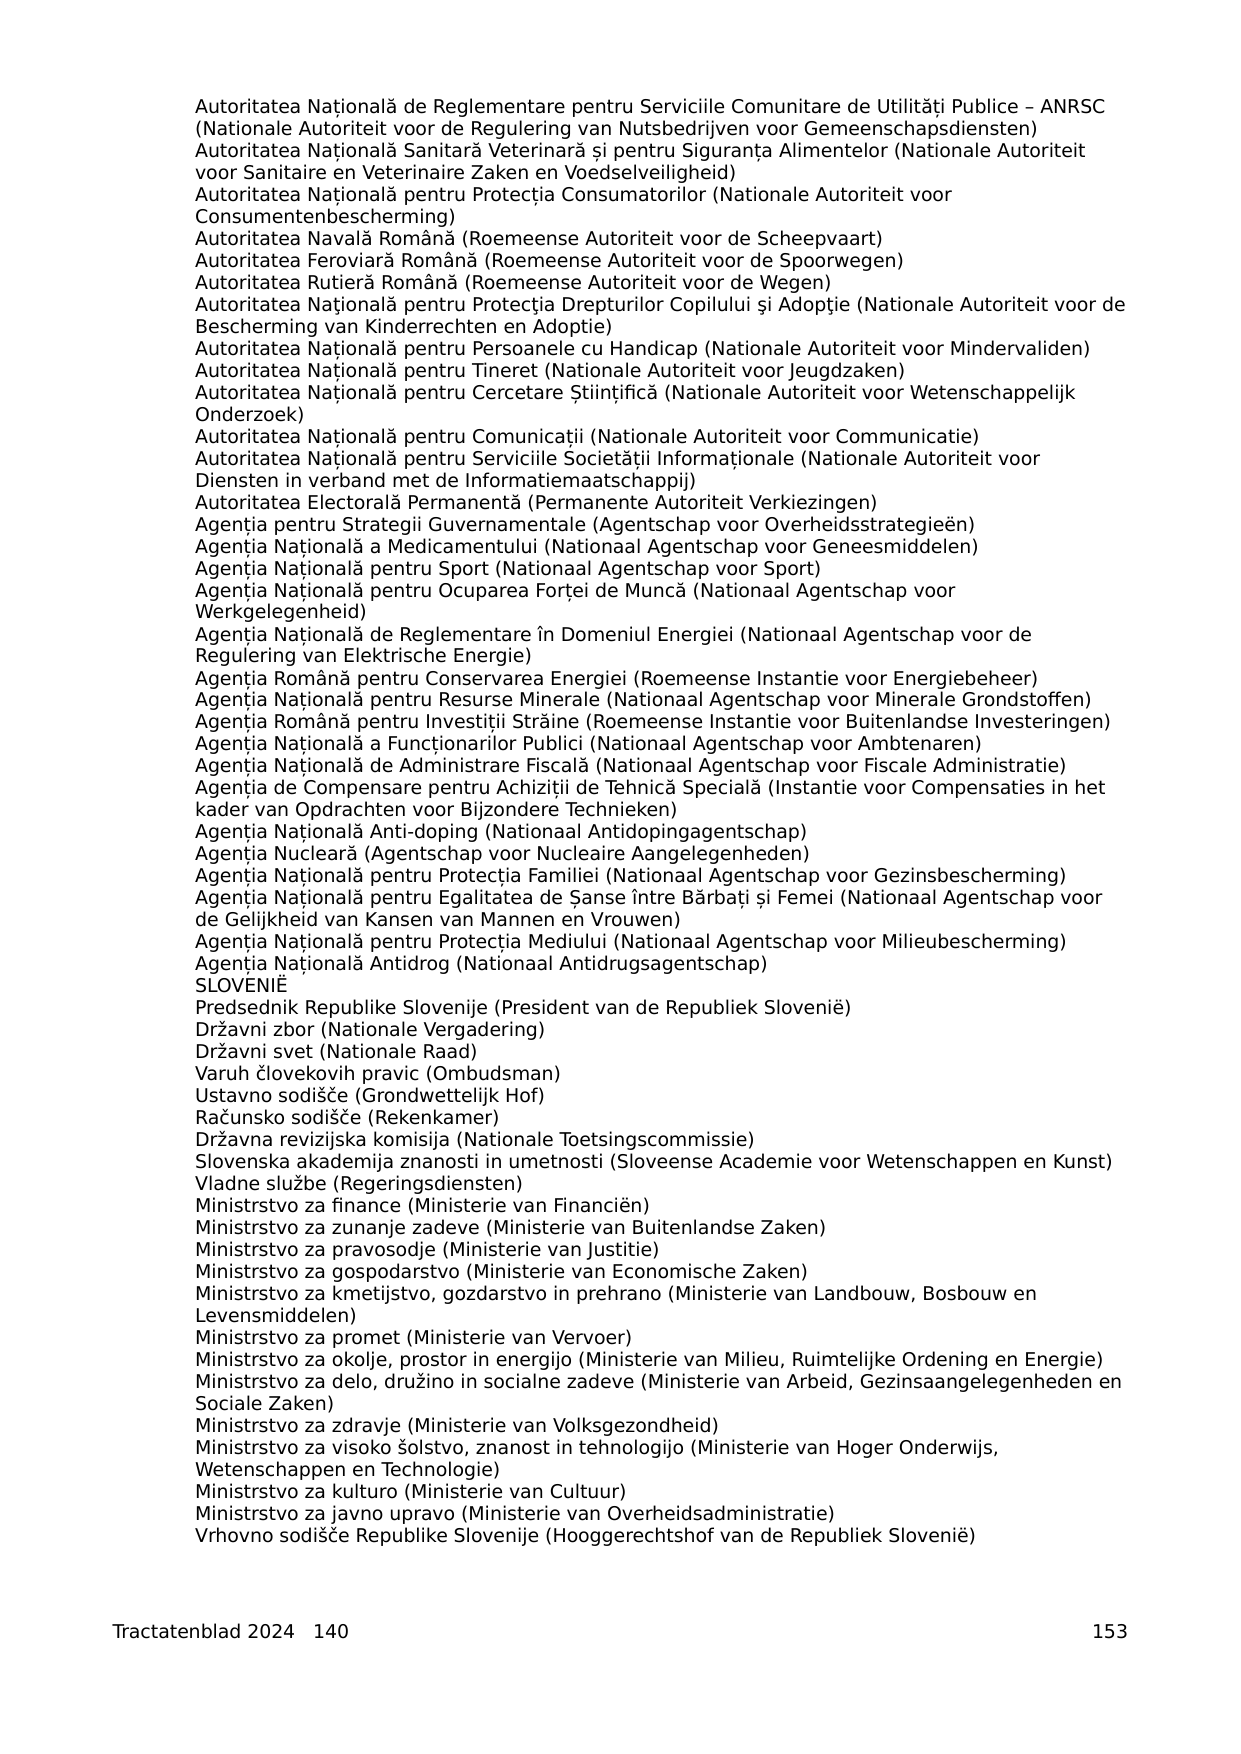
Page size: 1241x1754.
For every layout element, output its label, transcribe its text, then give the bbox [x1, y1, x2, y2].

text Agenția Națională de Reglementare în Domeniul Energiei (Nationaal Agentschap voor de Regulering van Elektrische Energie) [195, 623, 1128, 667]
text Autoritatea Electorală Permanentă (Permanente Autoriteit Verkiezingen) [195, 492, 1128, 513]
text Autoritatea Națională pentru Protecția Consumatorilor (Nationale Autoriteit voor Consumentenbescherming) [195, 184, 1128, 228]
text Državna revizijska komisija (Nationale Toetsingscommissie) [195, 1129, 1128, 1151]
text Agenția Română pentru Investiții Străine (Roemeense Instantie voor Buitenlandse Investeringen) [195, 711, 1128, 733]
text Autoritatea Națională pentru Serviciile Societății Informaționale (Nationale Autoriteit voor Diensten in verband met de Informatiemaatschappij) [195, 448, 1128, 492]
text Ministrstvo za kulturo (Ministerie van Cultuur) [195, 1481, 1128, 1503]
text Agenția Națională a Funcționarilor Publici (Nationaal Agentschap voor Ambtenaren) [195, 733, 1128, 755]
text Ministrstvo za pravosodje (Ministerie van Justitie) [195, 1239, 1128, 1261]
text Predsednik Republike Slovenije (President van de Republiek Slovenië) [195, 997, 1128, 1019]
text Državni svet (Nationale Raad) [195, 1041, 1128, 1063]
text Agenția Română pentru Conservarea Energiei (Roemeense Instantie voor Energiebeheer) [195, 667, 1128, 689]
text Računsko sodišče (Rekenkamer) [195, 1107, 1128, 1129]
text Ministrstvo za zdravje (Ministerie van Volksgezondheid) [195, 1415, 1128, 1437]
text Autoritatea Națională pentru Comunicații (Nationale Autoriteit voor Communicatie) [195, 426, 1128, 448]
text Agenția Națională pentru Sport (Nationaal Agentschap voor Sport) [195, 557, 1128, 579]
text Ustavno sodišče (Grondwettelijk Hof) [195, 1085, 1128, 1107]
text Ministrstvo za finance (Ministerie van Financiën) [195, 1195, 1128, 1217]
text Agenția Națională pentru Ocuparea Forței de Muncă (Nationaal Agentschap voor Werkgelegenheid) [195, 579, 1128, 623]
text Agenția Națională de Administrare Fiscală (Nationaal Agentschap voor Fiscale Administratie) [195, 755, 1128, 777]
text Agenția Națională Antidrog (Nationaal Antidrugsagentschap) [195, 953, 1128, 975]
text Autoritatea Națională pentru Tineret (Nationale Autoriteit voor Jeugdzaken) [195, 360, 1128, 382]
text Agenția Națională Anti-doping (Nationaal Antidopingagentschap) [195, 821, 1128, 843]
text Ministrstvo za promet (Ministerie van Vervoer) [195, 1327, 1128, 1349]
text Agenția Națională pentru Protecția Familiei (Nationaal Agentschap voor Gezinsbescherming) [195, 865, 1128, 887]
text Agenția Nucleară (Agentschap voor Nucleaire Aangelegenheden) [195, 843, 1128, 865]
text Ministrstvo za gospodarstvo (Ministerie van Economische Zaken) [195, 1261, 1128, 1283]
text Državni zbor (Nationale Vergadering) [195, 1019, 1128, 1041]
text Ministrstvo za okolje, prostor in energijo (Ministerie van Milieu, Ruimtelijke Ordening en Energie) [195, 1349, 1128, 1371]
text Agenția pentru Strategii Guvernamentale (Agentschap voor Overheidsstrategieën) [195, 513, 1128, 536]
text Agenția Națională pentru Egalitatea de Șanse între Bărbați și Femei (Nationaal Agentschap voor de Gelijkheid van Kansen van Mannen en Vrouwen) [195, 887, 1128, 931]
text Slovenska akademija znanosti in umetnosti (Sloveense Academie voor Wetenschappen en Kunst) [195, 1151, 1128, 1173]
text Ministrstvo za kmetijstvo, gozdarstvo in prehrano (Ministerie van Landbouw, Bosbouw en Levensmiddelen) [195, 1283, 1128, 1327]
text Autoritatea Rutieră Română (Roemeense Autoriteit voor de Wegen) [195, 272, 1128, 294]
text Vrhovno sodišče Republike Slovenije (Hooggerechtshof van de Republiek Slovenië) [195, 1524, 1128, 1547]
text SLOVENIË [195, 975, 1128, 997]
text Ministrstvo za delo, družino in socialne zadeve (Ministerie van Arbeid, Gezinsaangelegenheden en Sociale Zaken) [195, 1371, 1128, 1415]
text Ministrstvo za visoko šolstvo, znanost in tehnologijo (Ministerie van Hoger Onderwijs, Wetenschappen en Technologie) [195, 1437, 1128, 1481]
text Autoritatea Națională Sanitară Veterinară și pentru Siguranța Alimentelor (Nationale Autoriteit voor Sanitaire en Veterinaire Zaken en Voedselveiligheid) [195, 140, 1128, 184]
text Agenția Națională a Medicamentului (Nationaal Agentschap voor Geneesmiddelen) [195, 536, 1128, 557]
text Autoritatea Feroviară Română (Roemeense Autoriteit voor de Spoorwegen) [195, 250, 1128, 272]
text Agenția de Compensare pentru Achiziții de Tehnică Specială (Instantie voor Compensaties in het kader van Opdrachten voor Bijzondere Technieken) [195, 777, 1128, 821]
text Ministrstvo za javno upravo (Ministerie van Overheidsadministratie) [195, 1503, 1128, 1524]
text Vladne službe (Regeringsdiensten) [195, 1173, 1128, 1195]
text Agenția Națională pentru Resurse Minerale (Nationaal Agentschap voor Minerale Grondstoffen) [195, 689, 1128, 711]
text Agenția Națională pentru Protecția Mediului (Nationaal Agentschap voor Milieubescherming) [195, 931, 1128, 953]
text Autoritatea Navală Română (Roemeense Autoriteit voor de Scheepvaart) [195, 228, 1128, 250]
text Autoritatea Naţională pentru Protecţia Drepturilor Copilului şi Adopţie (Nationale Autoriteit voor de Bescherming van Kinderrechten en Adoptie) [195, 294, 1128, 338]
text Ministrstvo za zunanje zadeve (Ministerie van Buitenlandse Zaken) [195, 1217, 1128, 1239]
text Autoritatea Națională pentru Cercetare Științifică (Nationale Autoriteit voor Wetenschappelijk Onderzoek) [195, 382, 1128, 426]
text Autoritatea Națională pentru Persoanele cu Handicap (Nationale Autoriteit voor Mindervaliden) [195, 338, 1128, 360]
text Autoritatea Națională de Reglementare pentru Serviciile Comunitare de Utilități Publice – ANRSC (Nationale Autoriteit voor de Regulering van Nutsbedrijven voor Gemeenschapsdiensten) [195, 96, 1128, 140]
text Varuh človekovih pravic (Ombudsman) [195, 1063, 1128, 1085]
